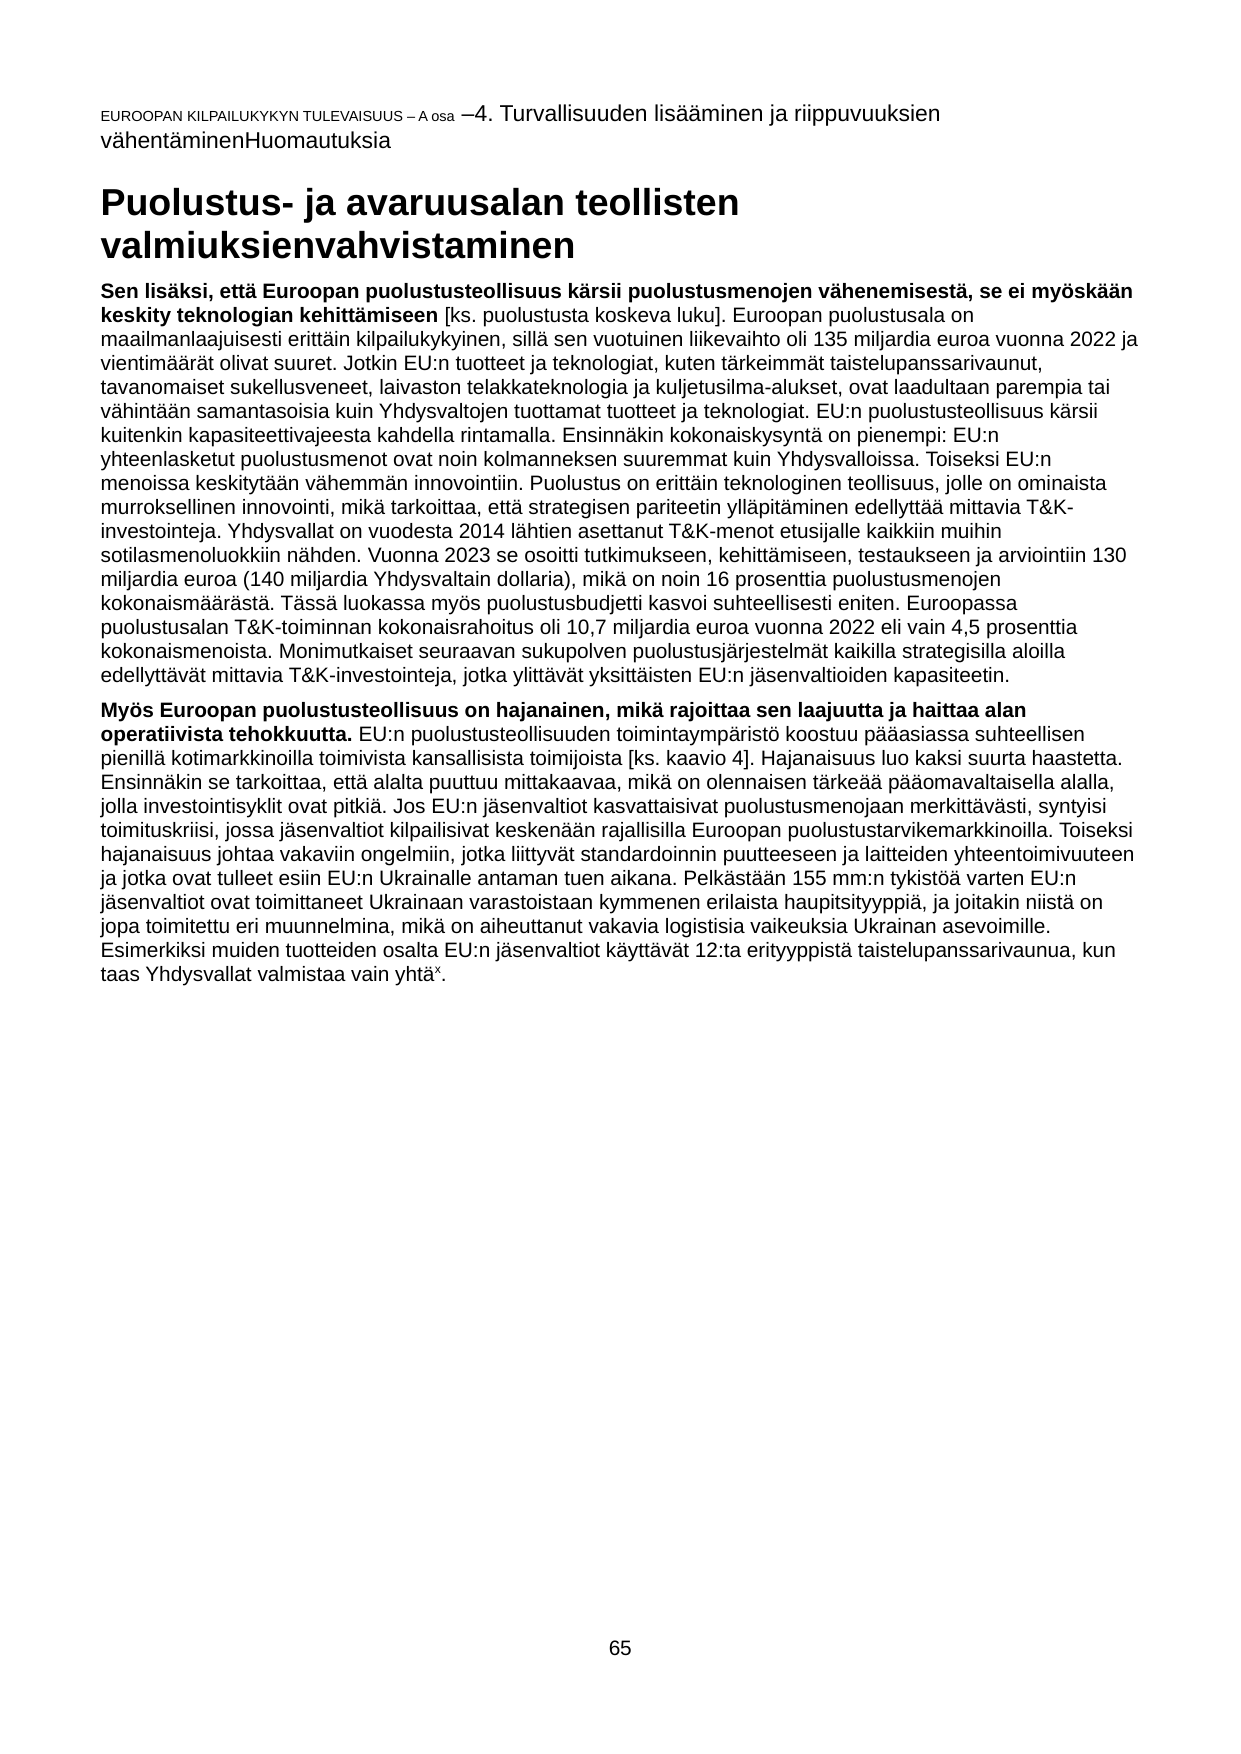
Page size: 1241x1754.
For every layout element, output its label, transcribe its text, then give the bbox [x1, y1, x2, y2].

text Sen lisäksi, että Euroopan puolustusteollisuus kärsii puolustusmenojen vähenemisestä, se ei myöskään keskity teknologian kehittämiseen [ks. puolustusta koskeva luku]. Euroopan puolustusala on maailmanlaajuisesti erittäin kilpailukykyinen, sillä sen vuotuinen liikevaihto oli 135 miljardia euroa vuonna 2022 ja vientimäärät olivat suuret. Jotkin EU:n tuotteet ja teknologiat, kuten tärkeimmät taistelupanssarivaunut, tavanomaiset sukellusveneet, laivaston telakkateknologia ja kuljetusilma-alukset, ovat laadultaan parempia tai vähintään samantasoisia kuin Yhdysvaltojen tuottamat tuotteet ja teknologiat. EU:n puolustusteollisuus kärsii kuitenkin kapasiteettivajeesta kahdella rintamalla. Ensinnäkin kokonaiskysyntä on pienempi: EU:n yhteenlasketut puolustusmenot ovat noin kolmanneksen suuremmat kuin Yhdysvalloissa. Toiseksi EU:n menoissa keskitytään vähemmän innovointiin. Puolustus on erittäin teknologinen teollisuus, jolle on ominaista murroksellinen innovointi, mikä tarkoittaa, että strategisen pariteetin ylläpitäminen edellyttää mittavia T&K-investointeja. Yhdysvallat on vuodesta 2014 lähtien asettanut T&K-menot etusijalle kaikkiin muihin sotilasmenoluokkiin nähden. Vuonna 2023 se osoitti tutkimukseen, kehittämiseen, testaukseen ja arviointiin 130 miljardia euroa (140 miljardia Yhdysvaltain dollaria), mikä on noin 16 prosenttia puolustusmenojen kokonaismäärästä. Tässä luokassa myös puolustusbudjetti kasvoi suhteellisesti eniten. Euroopassa puolustusalan T&K-toiminnan kokonaisrahoitus oli 10,7 miljardia euroa vuonna 2022 eli vain 4,5 prosenttia kokonaismenoista. Monimutkaiset seuraavan sukupolven puolustusjärjestelmät kaikilla strategisilla aloilla edellyttävät mittavia T&K-investointeja, jotka ylittävät yksittäisten EU:n jäsenvaltioiden kapasiteetin. [100, 279, 1140, 686]
text Myös Euroopan puolustusteollisuus on hajanainen, mikä rajoittaa sen laajuutta ja haittaa alan operatiivista tehokkuutta. EU:n puolustusteollisuuden toimintaympäristö koostuu pääasiassa suhteellisen pienillä kotimarkkinoilla toimivista kansallisista toimijoista [ks. kaavio 4]. Hajanaisuus luo kaksi suurta haastetta. Ensinnäkin se tarkoittaa, että alalta puuttuu mittakaavaa, mikä on olennaisen tärkeää pääomavaltaisella alalla, jolla investointisyklit ovat pitkiä. Jos EU:n jäsenvaltiot kasvattaisivat puolustusmenojaan merkittävästi, syntyisi toimituskriisi, jossa jäsenvaltiot kilpailisivat keskenään rajallisilla Euroopan puolustustarvikemarkkinoilla. Toiseksi hajanaisuus johtaa vakaviin ongelmiin, jotka liittyvät standardoinnin puutteeseen ja laitteiden yhteentoimivuuteen ja jotka ovat tulleet esiin EU:n Ukrainalle antaman tuen aikana. Pelkästään 155 mm:n tykistöä varten EU:n jäsenvaltiot ovat toimittaneet Ukrainaan varastoistaan kymmenen erilaista haupitsityyppiä, ja joitakin niistä on jopa toimitettu eri muunnelmina, mikä on aiheuttanut vakavia logistisia vaikeuksia Ukrainan asevoimille. Esimerkiksi muiden tuotteiden osalta EU:n jäsenvaltiot käyttävät 12:ta erityyppistä taistelupanssarivaunua, kun taas Yhdysvallat valmistaa vain yhtä. [100, 698, 1140, 986]
subtitle Puolustus- ja avaruusalan teollisten valmiuksienvahvistaminen [100, 180, 1140, 267]
